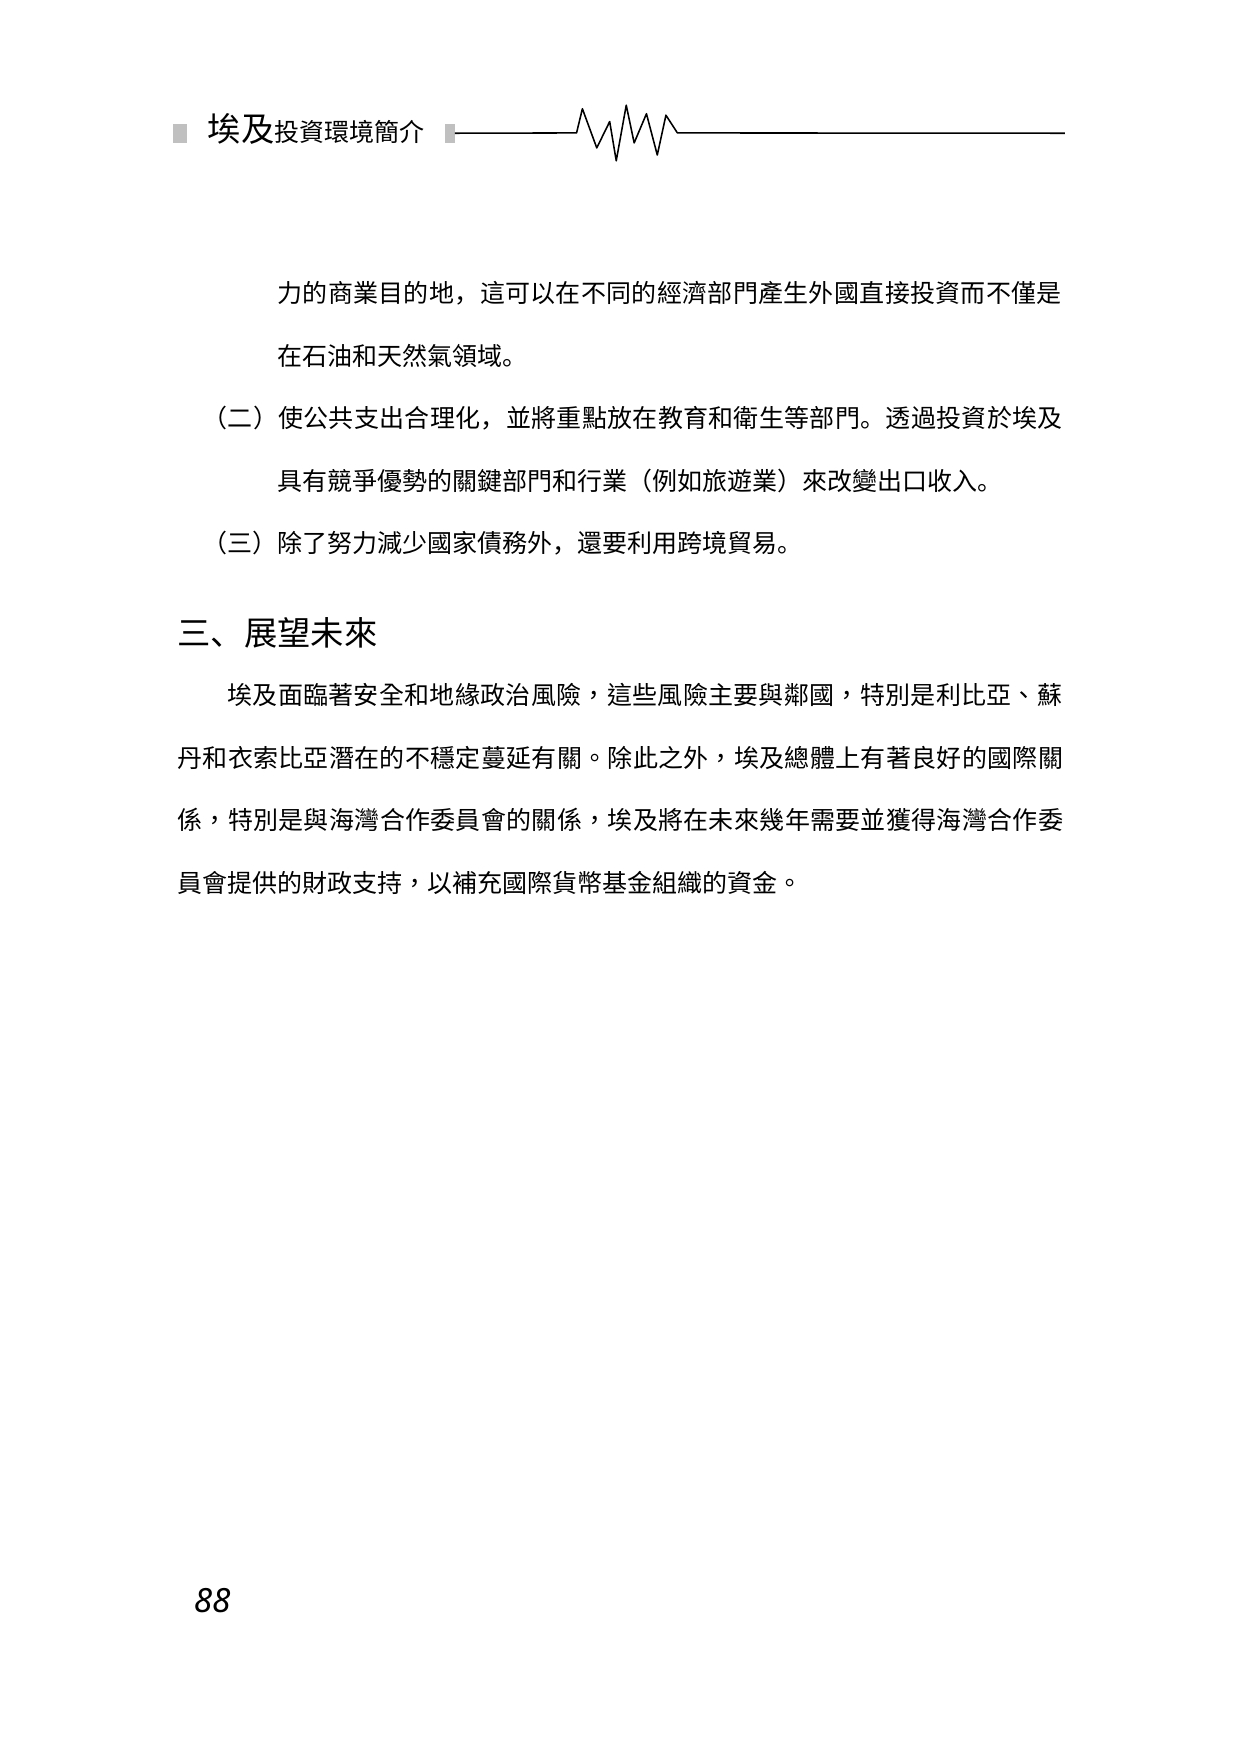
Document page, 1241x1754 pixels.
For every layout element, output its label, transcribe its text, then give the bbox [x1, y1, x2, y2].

text 力的商業目的地，這可以在不同的經濟部門產生外國直接投資而不僅是在石油和天然氣領域。 [202, 250, 1063, 375]
text 三、展望未來 [177, 589, 1063, 652]
text （三）除了努力減少國家債務外，還要利用跨境貿易。 [202, 500, 1063, 563]
text （二）使公共支出合理化，並將重點放在教育和衛生等部門。透過投資於埃及具有競爭優勢的關鍵部門和行業（例如旅遊業）來改變出口收入。 [202, 375, 1063, 500]
text 埃及面臨著安全和地緣政治風險，這些風險主要與鄰國，特別是利比亞、蘇丹和衣索比亞潛在的不穩定蔓延有關。除此之外，埃及總體上有著良好的國際關係，特別是與海灣合作委員會的關係，埃及將在未來幾年需要並獲得海灣合作委員會提供的財政支持，以補充國際貨幣基金組織的資金。 [177, 652, 1063, 902]
